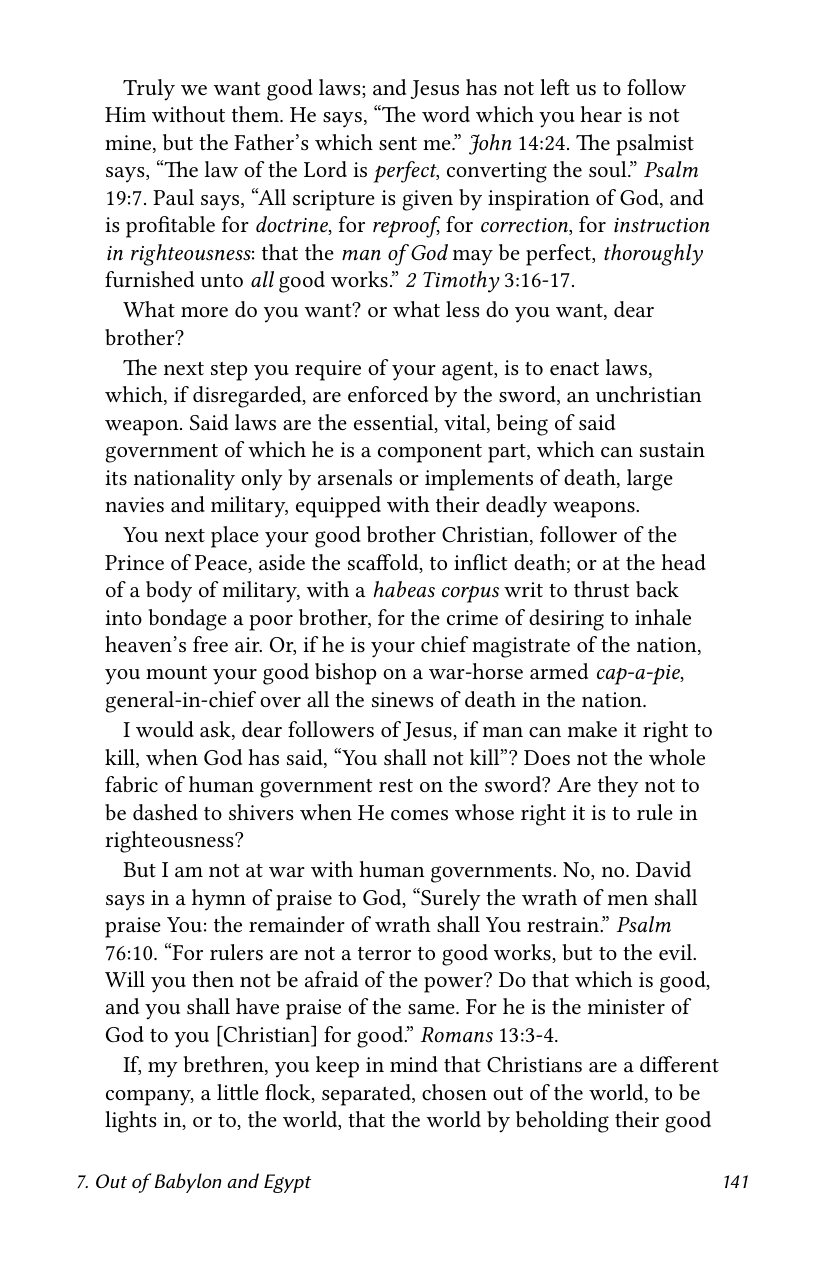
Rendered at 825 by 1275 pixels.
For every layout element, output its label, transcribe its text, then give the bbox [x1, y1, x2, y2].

text But I am not at war with human governments. No, no. David says in a hymn of praise to God, “Surely the wrath of men shall praise You: the remainder of wrath shall You restrain.” Psalm 76:10. “For rulers are not a terror to good works, but to the evil. Will you then not be afraid of the power? Do that which is good, and you shall have praise of the same. For he is the minister of God to you [Christian] for good.” Romans 13:3-4. [105, 857, 720, 1048]
text You next place your good brother Christian, follower of the Prince of Peace, aside the scaffold, to inflict death; or at the head of a body of military, with a habeas corpus writ to thrust back into bondage a poor brother, for the crime of desiring to inhale heaven’s free air. Or, if he is your chief magistrate of the nation, you mount your good bishop on a war-horse armed cap-a-pie, general-in-chief over all the sinews of death in the nation. [105, 522, 720, 713]
text If, my brethren, you keep in mind that Christians are a different company, a little flock, separated, chosen out of the world, to be lights in, or to, the world, that the world by beholding their good [105, 1052, 720, 1133]
text The next step you require of your agent, is to enact laws, which, if disregarded, are enforced by the sword, an unchristian weapon. Said laws are the essential, vital, being of said government of which he is a component part, which can sustain its nationality only by arsenals or implements of death, large navies and military, equipped with their deadly weapons. [105, 355, 720, 518]
text Truly we want good laws; and Jesus has not left us to follow Him without them. He says, “The word which you hear is not mine, but the Father’s which sent me.” John 14:24. The psalmist says, “The law of the Lord is perfect, converting the soul.” Psalm 19:7. Paul says, “All scripture is given by inspiration of God, and is profitable for doctrine, for reproof, for correction, for instruction in righteousness: that the man of God may be perfect, thoroughly furnished unto all good works.” 2 Timothy 3:16-17. [105, 75, 720, 293]
text What more do you want? or what less do you want, dear brother? [105, 297, 720, 351]
text I would ask, dear followers of Jesus, if man can make it right to kill, when God has said, “You shall not kill”? Does not the whole fabric of human government rest on the sword? Are they not to be dashed to shivers when He comes whose right it is to rule in righteousness? [105, 717, 720, 853]
